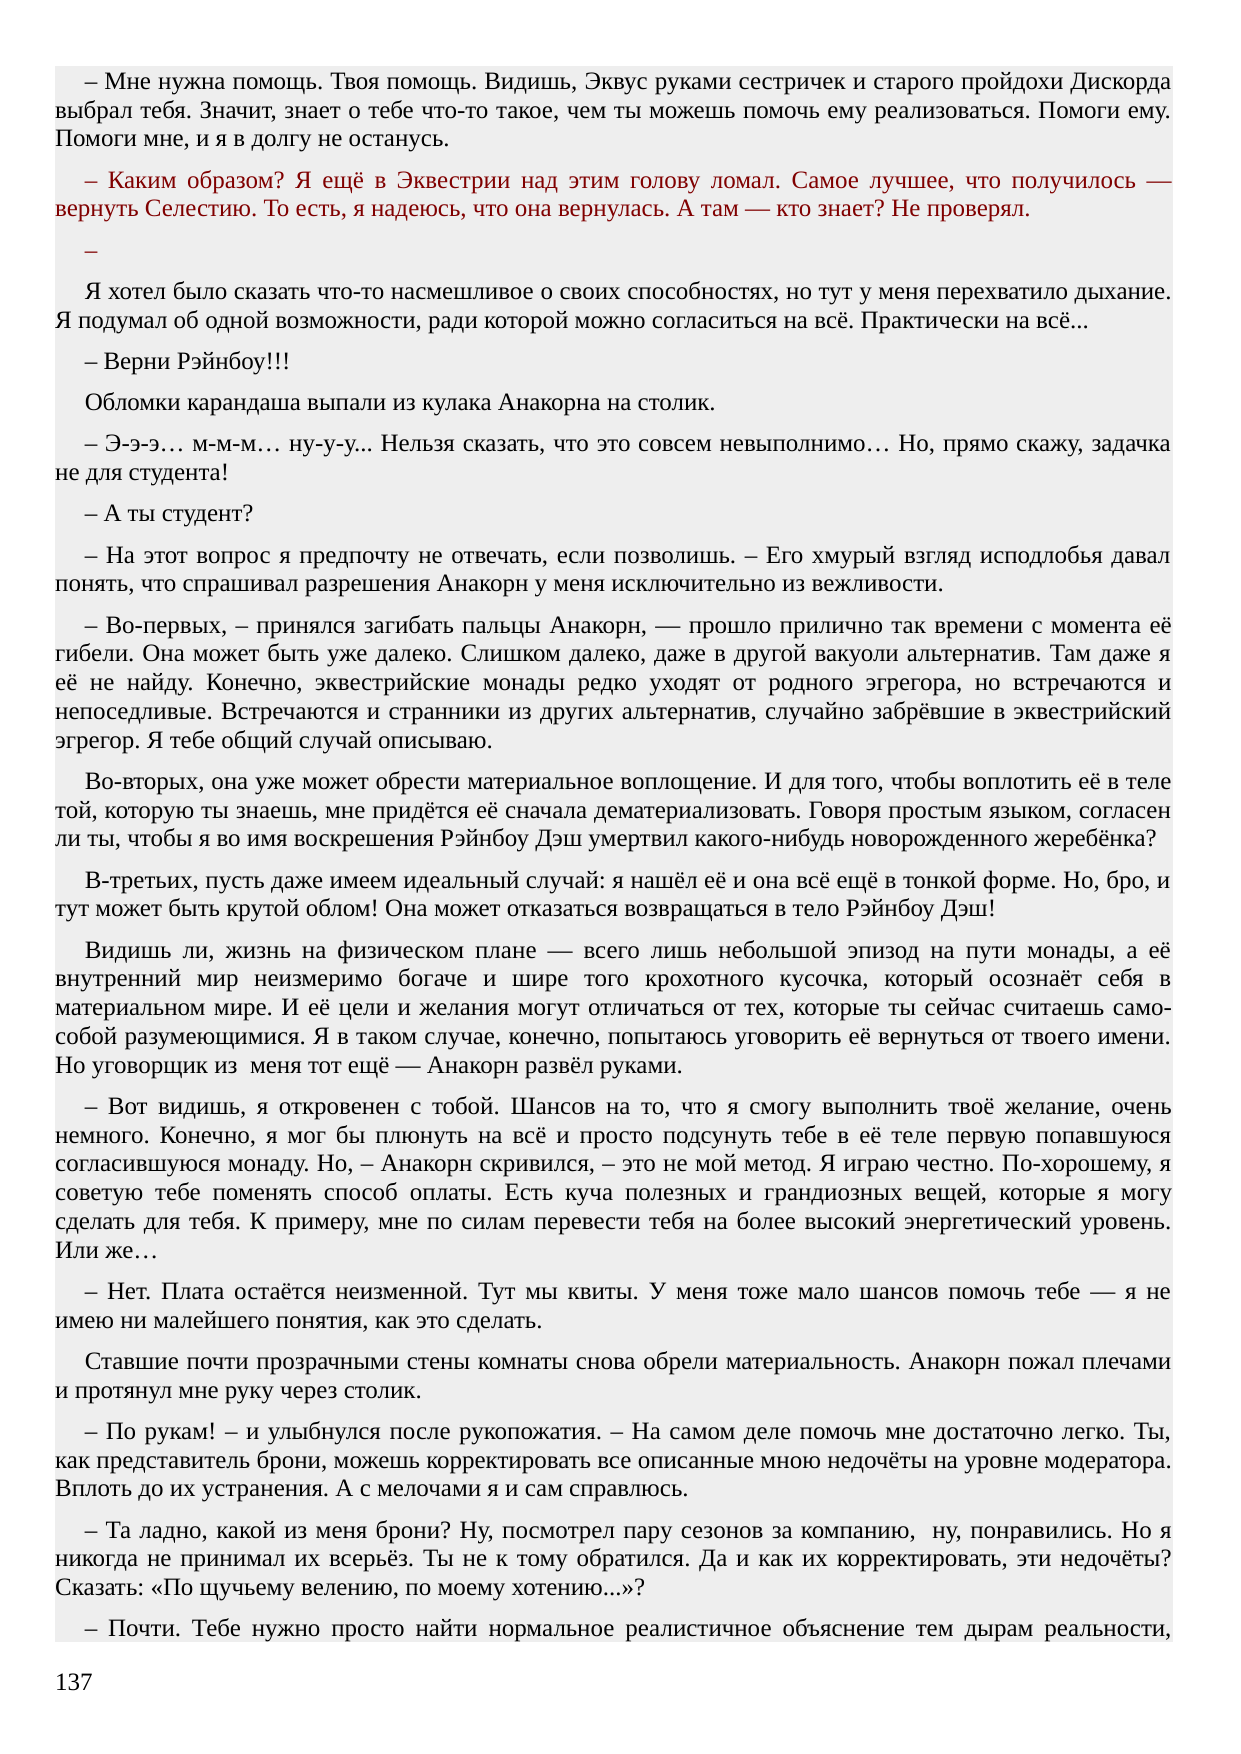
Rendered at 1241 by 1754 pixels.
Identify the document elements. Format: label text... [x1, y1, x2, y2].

text – Почти. Тебе нужно просто найти нормальное реалистичное объяснение тем дырам реальности, [55, 1613, 1173, 1642]
text В-третьих, пусть даже имеем идеальный случай: я нашёл её и она всё ещё в тонкой форме. Но, бро, и тут может быть крутой облом! Она может отказаться возвращаться в тело Рэйнбоу Дэш! [55, 865, 1173, 922]
text – Каким образом? Я ещё в Эквестрии над этим голову ломал. Самое лучшее, что получилось — вернуть Селестию. То есть, я надеюсь, что она вернулась. А там — кто знает? Не проверял. [55, 165, 1173, 222]
text – По рукам! – и улыбнулся после рукопожатия. – На самом деле помочь мне достаточно легко. Ты, как представитель брони, можешь корректировать все описанные мною недочёты на уровне модератора. Вплоть до их устранения. А с мелочами я и сам справлюсь. [55, 1416, 1173, 1502]
text – На этот вопрос я предпочту не отвечать, если позволишь. – Его хмурый взгляд исподлобья давал понять, что спрашивал разрешения Анакорн у меня исключительно из вежливости. [55, 540, 1173, 597]
text Я хотел было сказать что-то насмешливое о своих способностях, но тут у меня перехватило дыхание. Я подумал об одной возможности, ради которой можно согласиться на всё. Практически на всё... [55, 276, 1173, 333]
text – А ты студент? [55, 498, 1173, 527]
text – Вот видишь, я откровенен с тобой. Шансов на то, что я смогу выполнить твоё желание, очень немного. Конечно, я мог бы плюнуть на всё и просто подсунуть тебе в её теле первую попавшуюся согласившуюся монаду. Но, – Анакорн скривился, – это не мой метод. Я играю честно. По-хорошему, я советую тебе поменять способ оплаты. Есть куча полезных и грандиозных вещей, которые я могу сделать для тебя. К примеру, мне по силам перевести тебя на более высокий энергетический уровень. Или же… [55, 1091, 1173, 1263]
text – Нет. Плата остаётся неизменной. Тут мы квиты. У меня тоже мало шансов помочь тебе — я не имею ни малейшего понятия, как это сделать. [55, 1276, 1173, 1333]
text – Э-э-э… м-м-м… ну-у-у... Нельзя сказать, что это совсем невыполнимо… Но, прямо скажу, задачка не для студента! [55, 428, 1173, 486]
text – Верни Рэйнбоу!!! [55, 346, 1173, 375]
text – [55, 235, 1173, 263]
text Ставшие почти прозрачными стены комнаты снова обрели материальность. Анакорн пожал плечами и протянул мне руку через столик. [55, 1346, 1173, 1403]
text Во-вторых, она уже может обрести материальное воплощение. И для того, чтобы воплотить её в теле той, которую ты знаешь, мне придётся её сначала дематериализовать. Говоря простым языком, согласен ли ты, чтобы я во имя воскрешения Рэйнбоу Дэш умертвил какого-нибудь новорожденного жеребёнка? [55, 766, 1173, 852]
text – Во-первых, – принялся загибать пальцы Анакорн, — прошло прилично так времени с момента её гибели. Она может быть уже далеко. Слишком далеко, даже в другой вакуоли альтернатив. Там даже я её не найду. Конечно, эквестрийские монады редко уходят от родного эгрегора, но встречаются и непоседливые. Встречаются и странники из других альтернатив, случайно забрёвшие в эквестрийский эгрегор. Я тебе общий случай описываю. [55, 610, 1173, 753]
text – Та ладно, какой из меня брони? Ну, посмотрел пару сезонов за компанию, ну, понравились. Но я никогда не принимал их всерьёз. Ты не к тому обратился. Да и как их корректировать, эти недочёты? Сказать: «По щучьему велению, по моему хотению...»? [55, 1515, 1173, 1601]
text – Мне нужна помощь. Твоя помощь. Видишь, Эквус руками сестричек и старого пройдохи Дискорда выбрал тебя. Значит, знает о тебе что-то такое, чем ты можешь помочь ему реализоваться. Помоги ему. Помоги мне, и я в долгу не останусь. [55, 66, 1173, 152]
text Обломки карандаша выпали из кулака Анакорна на столик. [55, 387, 1173, 416]
text Видишь ли, жизнь на физическом плане — всего лишь небольшой эпизод на пути монады, а её внутренний мир неизмеримо богаче и шире того крохотного кусочка, который осознаёт себя в материальном мире. И её цели и желания могут отличаться от тех, которые ты сейчас считаешь само-собой разумеющимися. Я в таком случае, конечно, попытаюсь уговорить её вернуться от твоего имени. Но уговорщик из меня тот ещё — Анакорн развёл руками. [55, 935, 1173, 1078]
